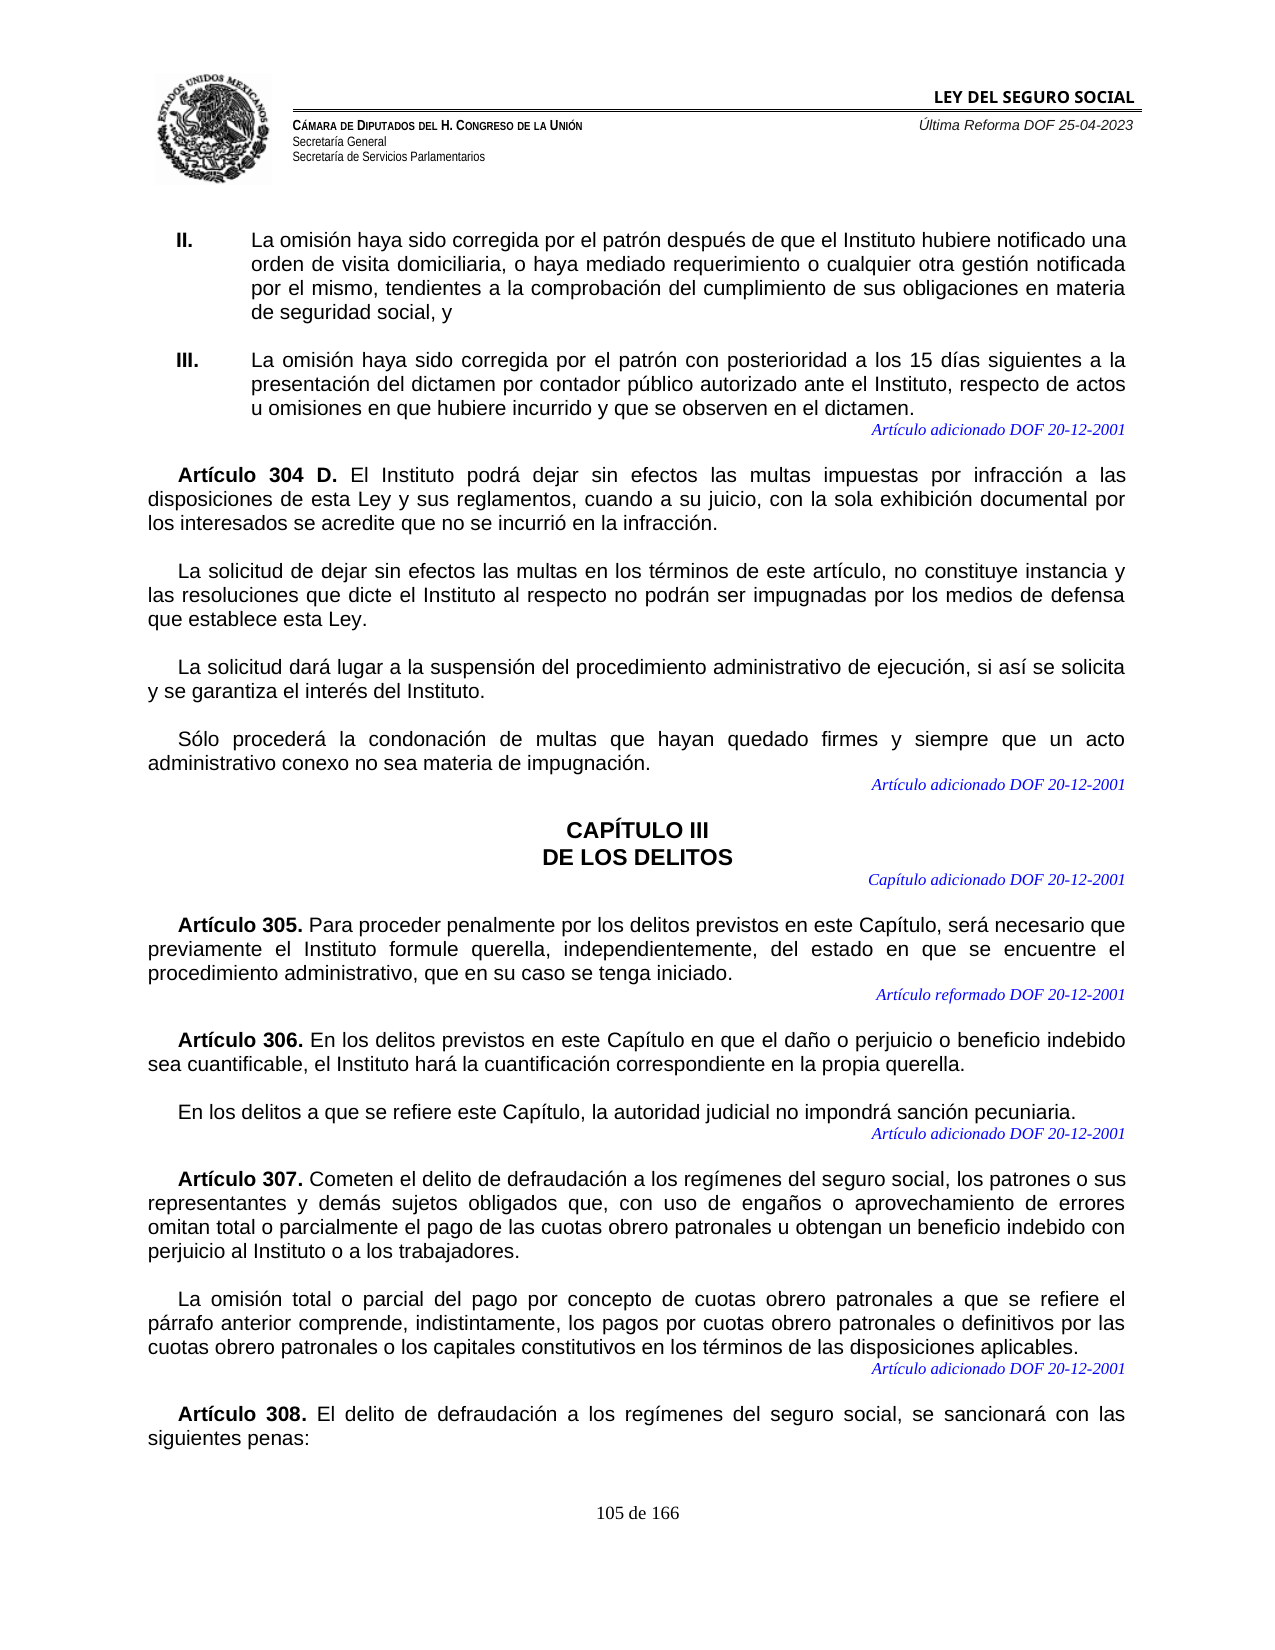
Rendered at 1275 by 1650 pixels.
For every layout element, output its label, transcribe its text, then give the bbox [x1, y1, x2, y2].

text Artículo adicionado DOF 20-12-2001 [148, 420, 1127, 439]
text Artículo 308. El delito de defraudación a los regímenes del seguro social, se sancionará con las siguientes penas: [148, 1402, 1127, 1450]
text Artículo 305. Para proceder penalmente por los delitos previstos en este Capítulo, será necesario que previamente el Instituto formule querella, independientemente, del estado en que se encuentre el procedimiento administrativo, que en su caso se tenga iniciado. [148, 913, 1127, 985]
text La solicitud dará lugar a la suspensión del procedimiento administrativo de ejecución, si así se solicita y se garantiza el interés del Instituto. [148, 654, 1127, 702]
text Artículo reformado DOF 20-12-2001 [148, 985, 1127, 1004]
text La solicitud de dejar sin efectos las multas en los términos de este artículo, no constituye instancia y las resoluciones que dicte el Instituto al respecto no podrán ser impugnadas por los medios de defensa que establece esta Ley. [148, 559, 1127, 631]
text Artículo 304 D. El Instituto podrá dejar sin efectos las multas impuestas por infracción a las disposiciones de esta Ley y sus reglamentos, cuando a su juicio, con la sola exhibición documental por los interesados se acredite que no se incurrió en la infracción. [148, 463, 1127, 535]
text Artículo 307. Cometen el delito de defraudación a los regímenes del seguro social, los patrones o sus representantes y demás sujetos obligados que, con uso de engaños o aprovechamiento de errores omitan total o parcialmente el pago de las cuotas obrero patronales u obtengan un beneficio indebido con perjuicio al Instituto o a los trabajadores. [148, 1167, 1127, 1263]
text Sólo procederá la condonación de multas que hayan quedado firmes y siempre que un acto administrativo conexo no sea materia de impugnación. [148, 726, 1127, 774]
text La omisión total o parcial del pago por concepto de cuotas obrero patronales a que se refiere el párrafo anterior comprende, indistintamente, los pagos por cuotas obrero patronales o definitivos por las cuotas obrero patronales o los capitales constitutivos en los términos de las disposiciones aplicables. [148, 1287, 1127, 1359]
text III. La omisión haya sido corregida por el patrón con posterioridad a los 15 días siguientes a la presentación del dictamen por contador público autorizado ante el Instituto, respecto de actos u omisiones en que hubiere incurrido y que se observen en el dictamen. [176, 348, 1127, 420]
text Artículo 306. En los delitos previstos en este Capítulo en que el daño o perjuicio o beneficio indebido sea cuantificable, el Instituto hará la cuantificación correspondiente en la propia querella. [148, 1028, 1127, 1076]
text Artículo adicionado DOF 20-12-2001 [148, 1359, 1127, 1378]
text CAPÍTULO III [148, 817, 1127, 844]
text En los delitos a que se refiere este Capítulo, la autoridad judicial no impondrá sanción pecuniaria. [148, 1100, 1127, 1124]
text Artículo adicionado DOF 20-12-2001 [148, 1124, 1127, 1143]
text Artículo adicionado DOF 20-12-2001 [148, 774, 1127, 793]
text DE LOS DELITOS [148, 844, 1127, 870]
text II. La omisión haya sido corregida por el patrón después de que el Instituto hubiere notificado una orden de visita domiciliaria, o haya mediado requerimiento o cualquier otra gestión notificada por el mismo, tendientes a la comprobación del cumplimiento de sus obligaciones en materia de seguridad social, y [176, 228, 1127, 324]
text Capítulo adicionado DOF 20-12-2001 [148, 870, 1127, 889]
